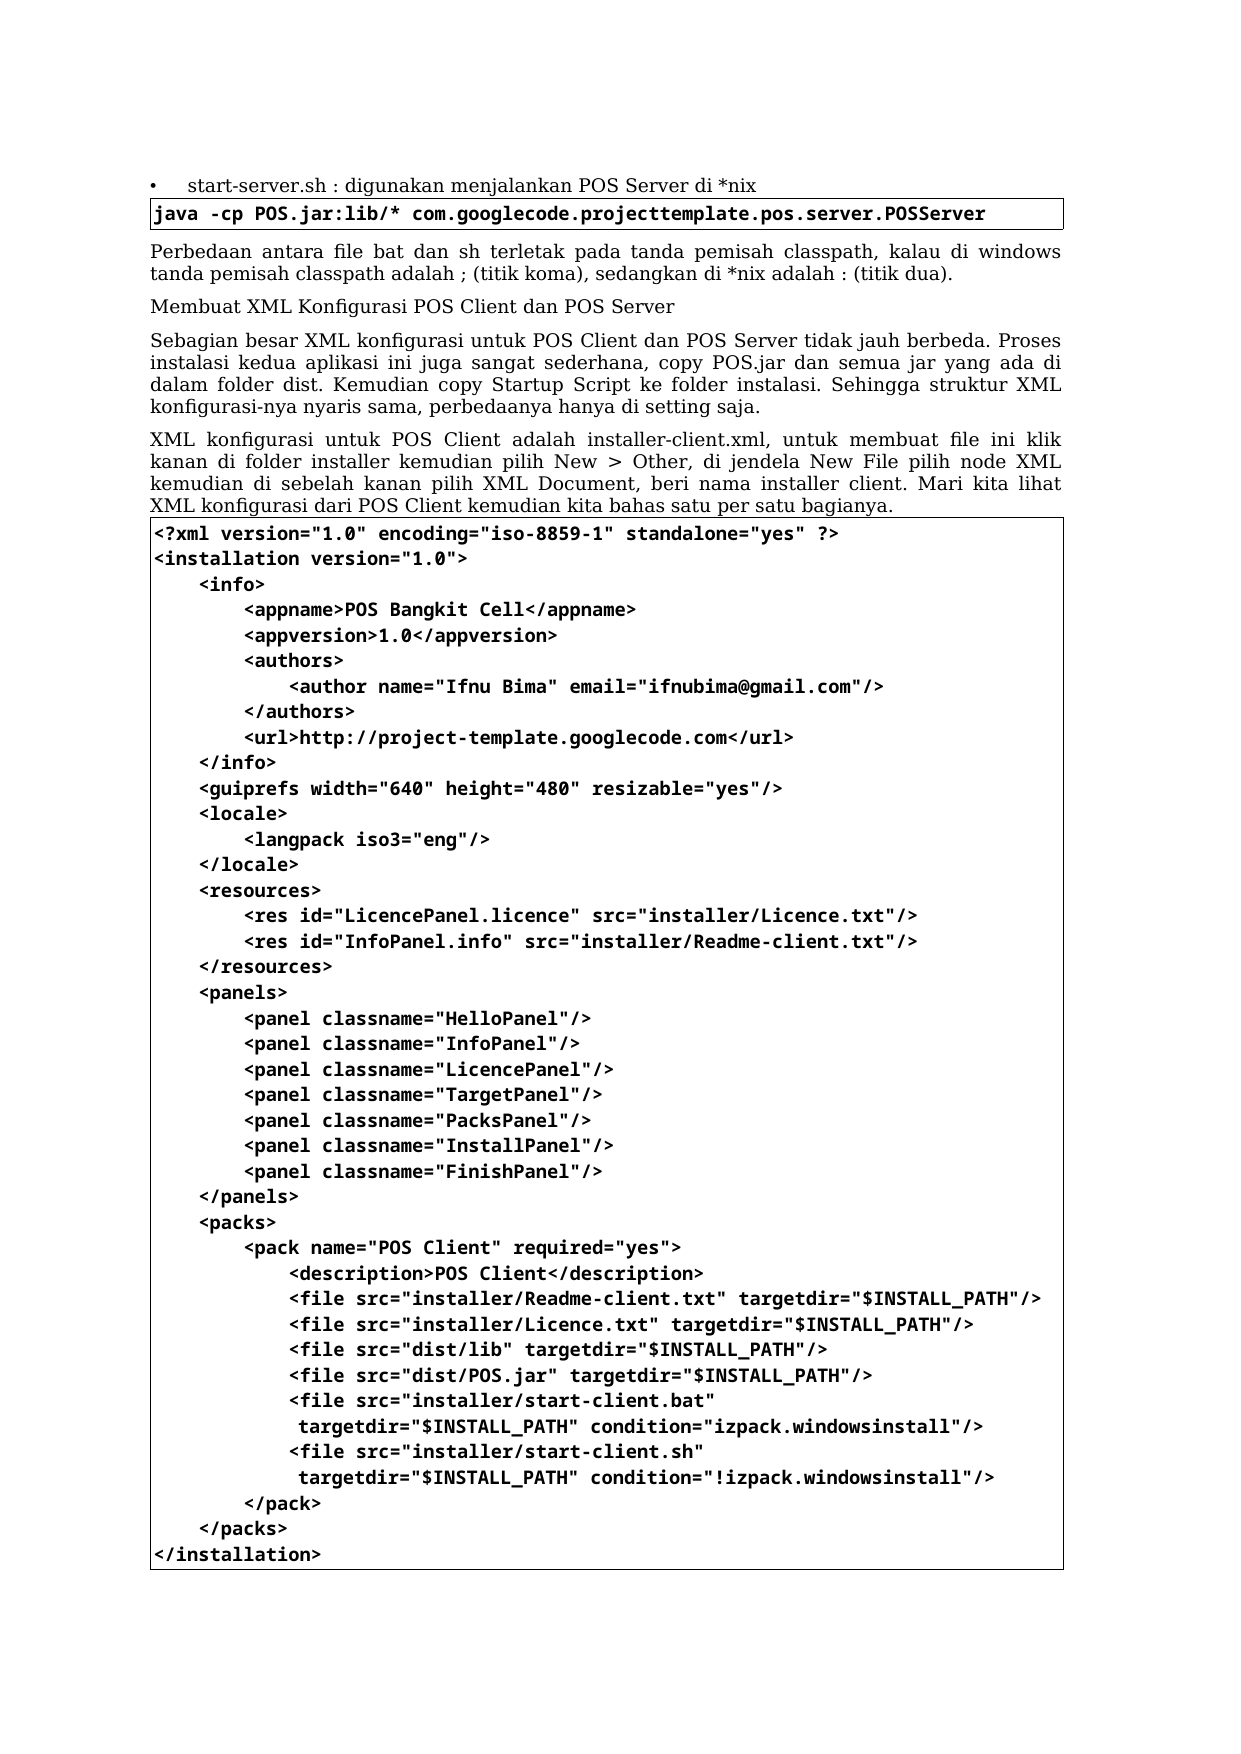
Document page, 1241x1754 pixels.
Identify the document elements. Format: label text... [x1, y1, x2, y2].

text <file src="dist/lib" targetdir="$INSTALL_PATH"/> [151, 1333, 1063, 1359]
text Perbedaan antara file bat dan sh terletak pada tanda pemisah classpath, kalau di windows tanda pemisah classpath adalah ; (titik koma), sedangkan di *nix adalah : (titik dua). [150, 241, 1063, 285]
text </resources> [151, 951, 1063, 976]
text <pack name="POS Client" required="yes"> [151, 1231, 1063, 1257]
text <file src="installer/start-client.sh" [151, 1436, 1063, 1461]
text Membuat XML Konfigurasi POS Client dan POS Server [150, 296, 1063, 318]
text </packs> [151, 1512, 1063, 1538]
text <panel classname="PacksPanel"/> [151, 1104, 1063, 1129]
text <locale> [151, 798, 1063, 823]
list start-server.sh : digunakan menjalankan POS Server di *nix [150, 176, 1063, 197]
text targetdir="$INSTALL_PATH" condition="izpack.windowsinstall"/> [151, 1410, 1063, 1436]
text <installation version="1.0"> [151, 542, 1063, 568]
text <panel classname="LicencePanel"/> [151, 1053, 1063, 1078]
text </info> [151, 747, 1063, 772]
text <res id="LicencePanel.licence" src="installer/Licence.txt"/> [151, 900, 1063, 925]
text <guiprefs width="640" height="480" resizable="yes"/> [151, 772, 1063, 798]
text <file src="installer/Readme-client.txt" targetdir="$INSTALL_PATH"/> [151, 1282, 1063, 1308]
text <panels> [151, 976, 1063, 1002]
text <file src="installer/start-client.bat" [151, 1384, 1063, 1410]
text <appversion>1.0</appversion> [151, 619, 1063, 644]
text </pack> [151, 1487, 1063, 1512]
text <file src="installer/Licence.txt" targetdir="$INSTALL_PATH"/> [151, 1308, 1063, 1333]
text targetdir="$INSTALL_PATH" condition="!izpack.windowsinstall"/> [151, 1461, 1063, 1487]
text XML konfigurasi untuk POS Client adalah installer-client.xml, untuk membuat file ini klik kanan di folder installer kemudian pilih New > Other, di jendela New File pilih node XML kemudian di sebelah kanan pilih XML Document, beri nama installer client. Mari kita lihat XML konfigurasi dari POS Client kemudian kita bahas satu per satu bagianya. [150, 429, 1063, 517]
text <panel classname="FinishPanel"/> [151, 1155, 1063, 1180]
text <?xml version="1.0" encoding="iso-8859-1" standalone="yes" ?> [151, 518, 1063, 542]
text java -cp POS.jar:lib/* com.googlecode.projecttemplate.pos.server.POSServer [151, 199, 1063, 229]
text <authors> [151, 644, 1063, 670]
text <res id="InfoPanel.info" src="installer/Readme-client.txt"/> [151, 925, 1063, 951]
text <panel classname="InfoPanel"/> [151, 1027, 1063, 1053]
text </panels> [151, 1180, 1063, 1206]
text <url>http://project-template.googlecode.com</url> [151, 721, 1063, 747]
text Sebagian besar XML konfigurasi untuk POS Client dan POS Server tidak jauh berbeda. Proses instalasi kedua aplikasi ini juga sangat sederhana, copy POS.jar dan semua jar yang ada di dalam folder dist. Kemudian copy Startup Script ke folder instalasi. Sehingga struktur XML konfigurasi-nya nyaris sama, perbedaanya hanya di setting saja. [150, 330, 1063, 418]
text <resources> [151, 874, 1063, 900]
text <packs> [151, 1206, 1063, 1231]
text <description>POS Client</description> [151, 1257, 1063, 1282]
text <panel classname="TargetPanel"/> [151, 1078, 1063, 1104]
text </installation> [151, 1538, 1063, 1569]
text <author name="Ifnu Bima" email="ifnubima@gmail.com"/> [151, 670, 1063, 696]
text <langpack iso3="eng"/> [151, 823, 1063, 849]
text <appname>POS Bangkit Cell</appname> [151, 593, 1063, 619]
text <info> [151, 568, 1063, 593]
text </authors> [151, 696, 1063, 721]
text <file src="dist/POS.jar" targetdir="$INSTALL_PATH"/> [151, 1359, 1063, 1384]
text </locale> [151, 849, 1063, 874]
text <panel classname="InstallPanel"/> [151, 1129, 1063, 1155]
text <panel classname="HelloPanel"/> [151, 1002, 1063, 1027]
